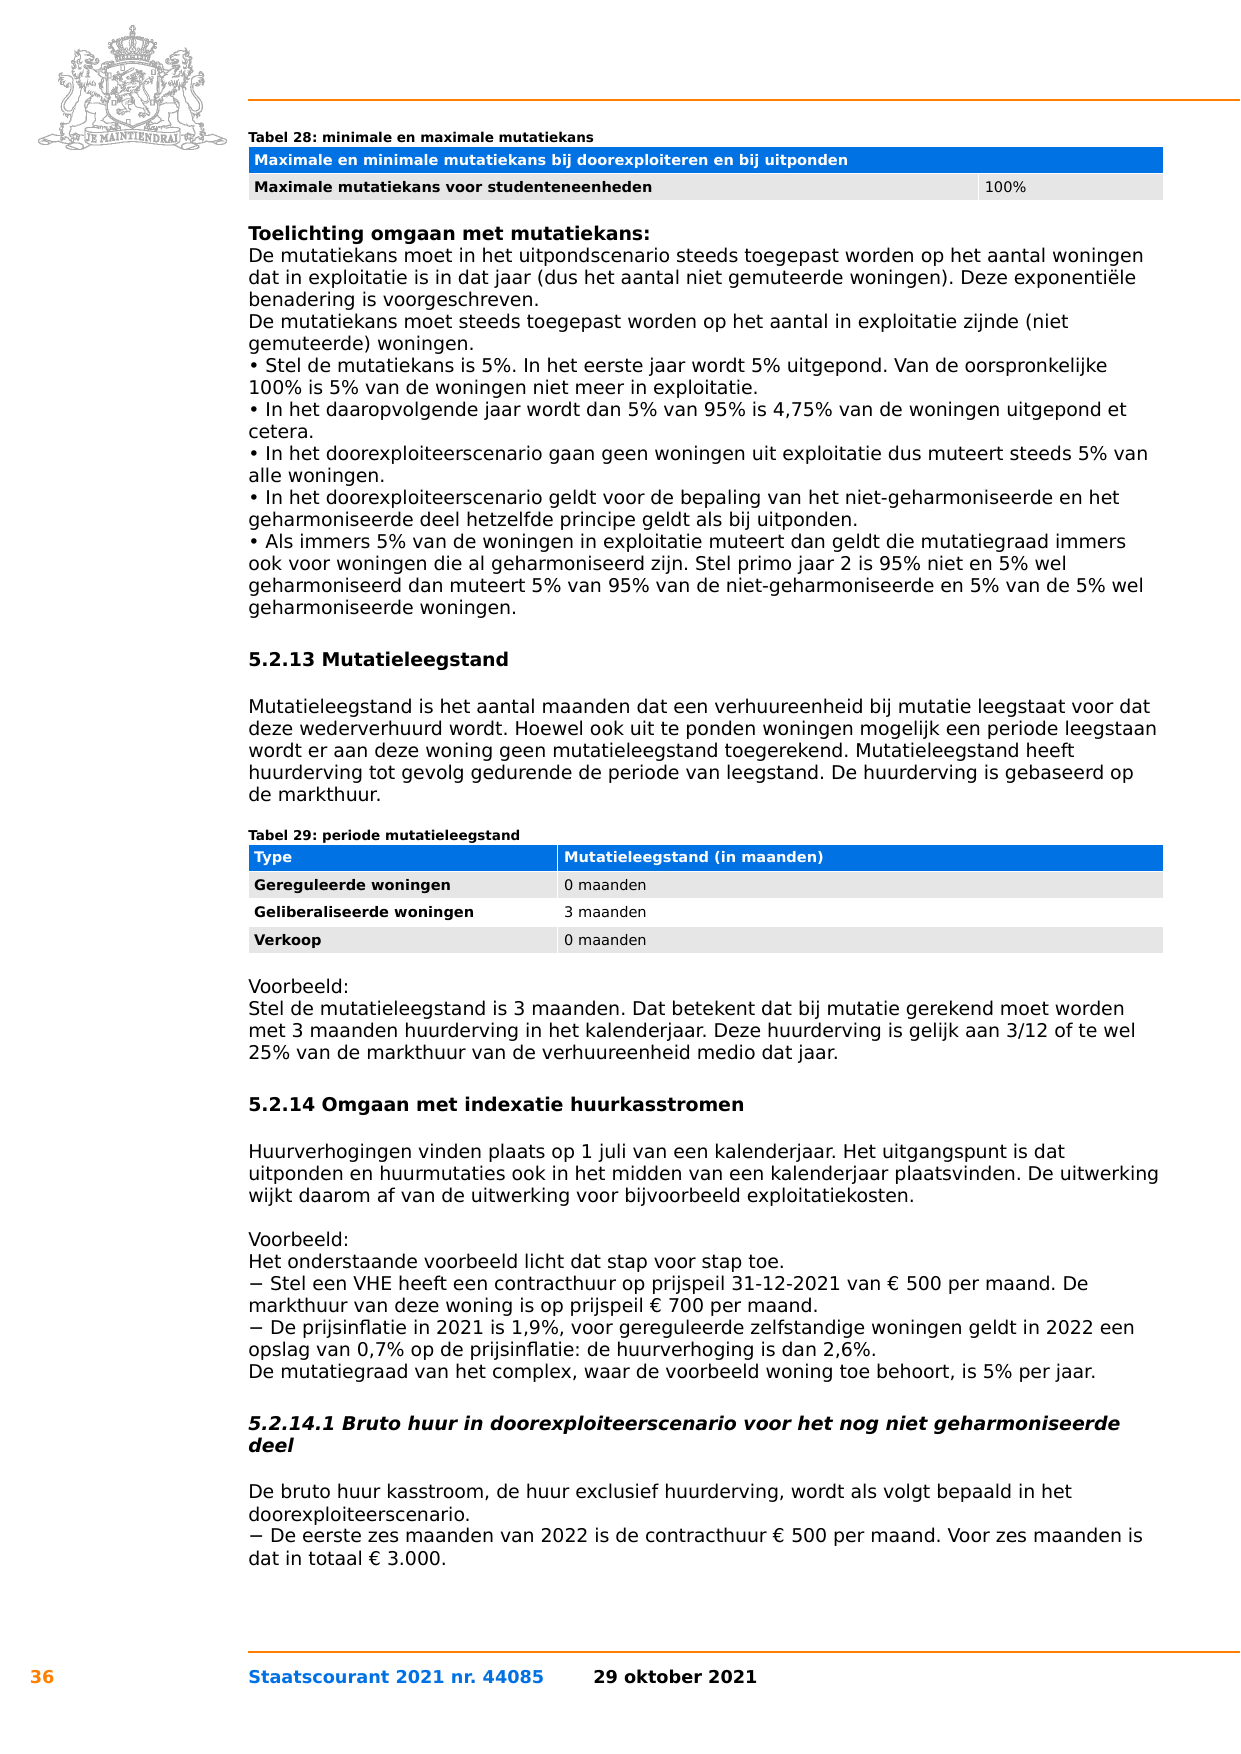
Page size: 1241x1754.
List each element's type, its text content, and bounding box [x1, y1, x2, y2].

subtitle 5.2.14.1 Bruto huur in doorexploiteerscenario voor het nog niet geharmoniseerde deel [248, 1412, 1163, 1456]
text De bruto huur kasstroom, de huur exclusief huurderving, wordt als volgt bepaald in het doorexploiteerscenario. [248, 1481, 1163, 1525]
text Voorbeeld: [248, 976, 1163, 998]
table_cell Geliberaliseerde woningen [249, 899, 557, 926]
text • In het doorexploiteerscenario geldt voor de bepaling van het niet-geharmoniseerde en het geharmoniseerde deel hetzelfde principe geldt als bij uitponden. [248, 487, 1163, 531]
text Het onderstaande voorbeeld licht dat stap voor stap toe. [248, 1251, 1163, 1273]
text • In het doorexploiteerscenario gaan geen woningen uit exploitatie dus muteert steeds 5% van alle woningen. [248, 443, 1163, 487]
text Huurverhogingen vinden plaats op 1 juli van een kalenderjaar. Het uitgangspunt is dat uitponden en huurmutaties ook in het midden van een kalenderjaar plaatsvinden. De uitwerking wijkt daarom af van de uitwerking voor bijvoorbeeld exploitatiekosten. [248, 1141, 1163, 1207]
text − De prijsinflatie in 2021 is 1,9%, voor gereguleerde zelfstandige woningen geldt in 2022 een opslag van 0,7% op de prijsinflatie: de huurverhoging is dan 2,6%. [248, 1317, 1163, 1361]
table_cell Type [249, 845, 557, 871]
text Voorbeeld: [248, 1229, 1163, 1251]
subtitle 5.2.13 Mutatieleegstand [248, 649, 1163, 671]
text De mutatiekans moet steeds toegepast worden op het aantal in exploitatie zijnde (niet gemuteerde) woningen. [248, 311, 1163, 355]
table_cell Mutatieleegstand (in maanden) [558, 845, 1163, 871]
text Mutatieleegstand is het aantal maanden dat een verhuureenheid bij mutatie leegstaat voor dat deze wederverhuurd wordt. Hoewel ook uit te ponden woningen mogelijk een periode leegstaan wordt er aan deze woning geen mutatieleegstand toegerekend. Mutatieleegstand heeft huurderving tot gevolg gedurende de periode van leegstand. De huurderving is gebaseerd op de markthuur. [248, 696, 1163, 806]
table_cell 100% [979, 174, 1163, 200]
table_cell 0 maanden [558, 872, 1163, 898]
table_header Tabel 28: minimale en maximale mutatiekans [248, 130, 1163, 146]
text De mutatiekans moet in het uitpondscenario steeds toegepast worden op het aantal woningen dat in exploitatie is in dat jaar (dus het aantal niet gemuteerde woningen). Deze exponentiële benadering is voorgeschreven. [248, 245, 1163, 311]
picture [38, 25, 227, 150]
table_cell Verkoop [249, 927, 557, 953]
text − Stel een VHE heeft een contracthuur op prijspeil 31-12-2021 van € 500 per maand. De markthuur van deze woning is op prijspeil € 700 per maand. [248, 1273, 1163, 1317]
table_cell 0 maanden [558, 927, 1163, 953]
table_header Tabel 29: periode mutatieleegstand [248, 828, 1163, 843]
text Toelichting omgaan met mutatiekans: [248, 223, 1163, 245]
table_cell Maximale en minimale mutatiekans bij doorexploiteren en bij uitponden [249, 147, 1163, 173]
table_cell Gereguleerde woningen [249, 872, 557, 898]
text De mutatiegraad van het complex, waar de voorbeeld woning toe behoort, is 5% per jaar. [248, 1361, 1163, 1382]
subtitle 5.2.14 Omgaan met indexatie huurkasstromen [248, 1094, 1163, 1116]
text • Stel de mutatiekans is 5%. In het eerste jaar wordt 5% uitgepond. Van de oorspronkelijke 100% is 5% van de woningen niet meer in exploitatie. [248, 355, 1163, 399]
table_cell 3 maanden [558, 899, 1163, 926]
text − De eerste zes maanden van 2022 is de contracthuur € 500 per maand. Voor zes maanden is dat in totaal € 3.000. [248, 1525, 1163, 1569]
text • Als immers 5% van de woningen in exploitatie muteert dan geldt die mutatiegraad immers ook voor woningen die al geharmoniseerd zijn. Stel primo jaar 2 is 95% niet en 5% wel geharmoniseerd dan muteert 5% van 95% van de niet-geharmoniseerde en 5% van de 5% wel geharmoniseerde woningen. [248, 531, 1163, 619]
text • In het daaropvolgende jaar wordt dan 5% van 95% is 4,75% van de woningen uitgepond et cetera. [248, 399, 1163, 443]
text Stel de mutatieleegstand is 3 maanden. Dat betekent dat bij mutatie gerekend moet worden met 3 maanden huurderving in het kalenderjaar. Deze huurderving is gelijk aan 3/12 of te wel 25% van de markthuur van de verhuureenheid medio dat jaar. [248, 998, 1163, 1064]
table_cell Maximale mutatiekans voor studenteneenheden [249, 174, 978, 200]
